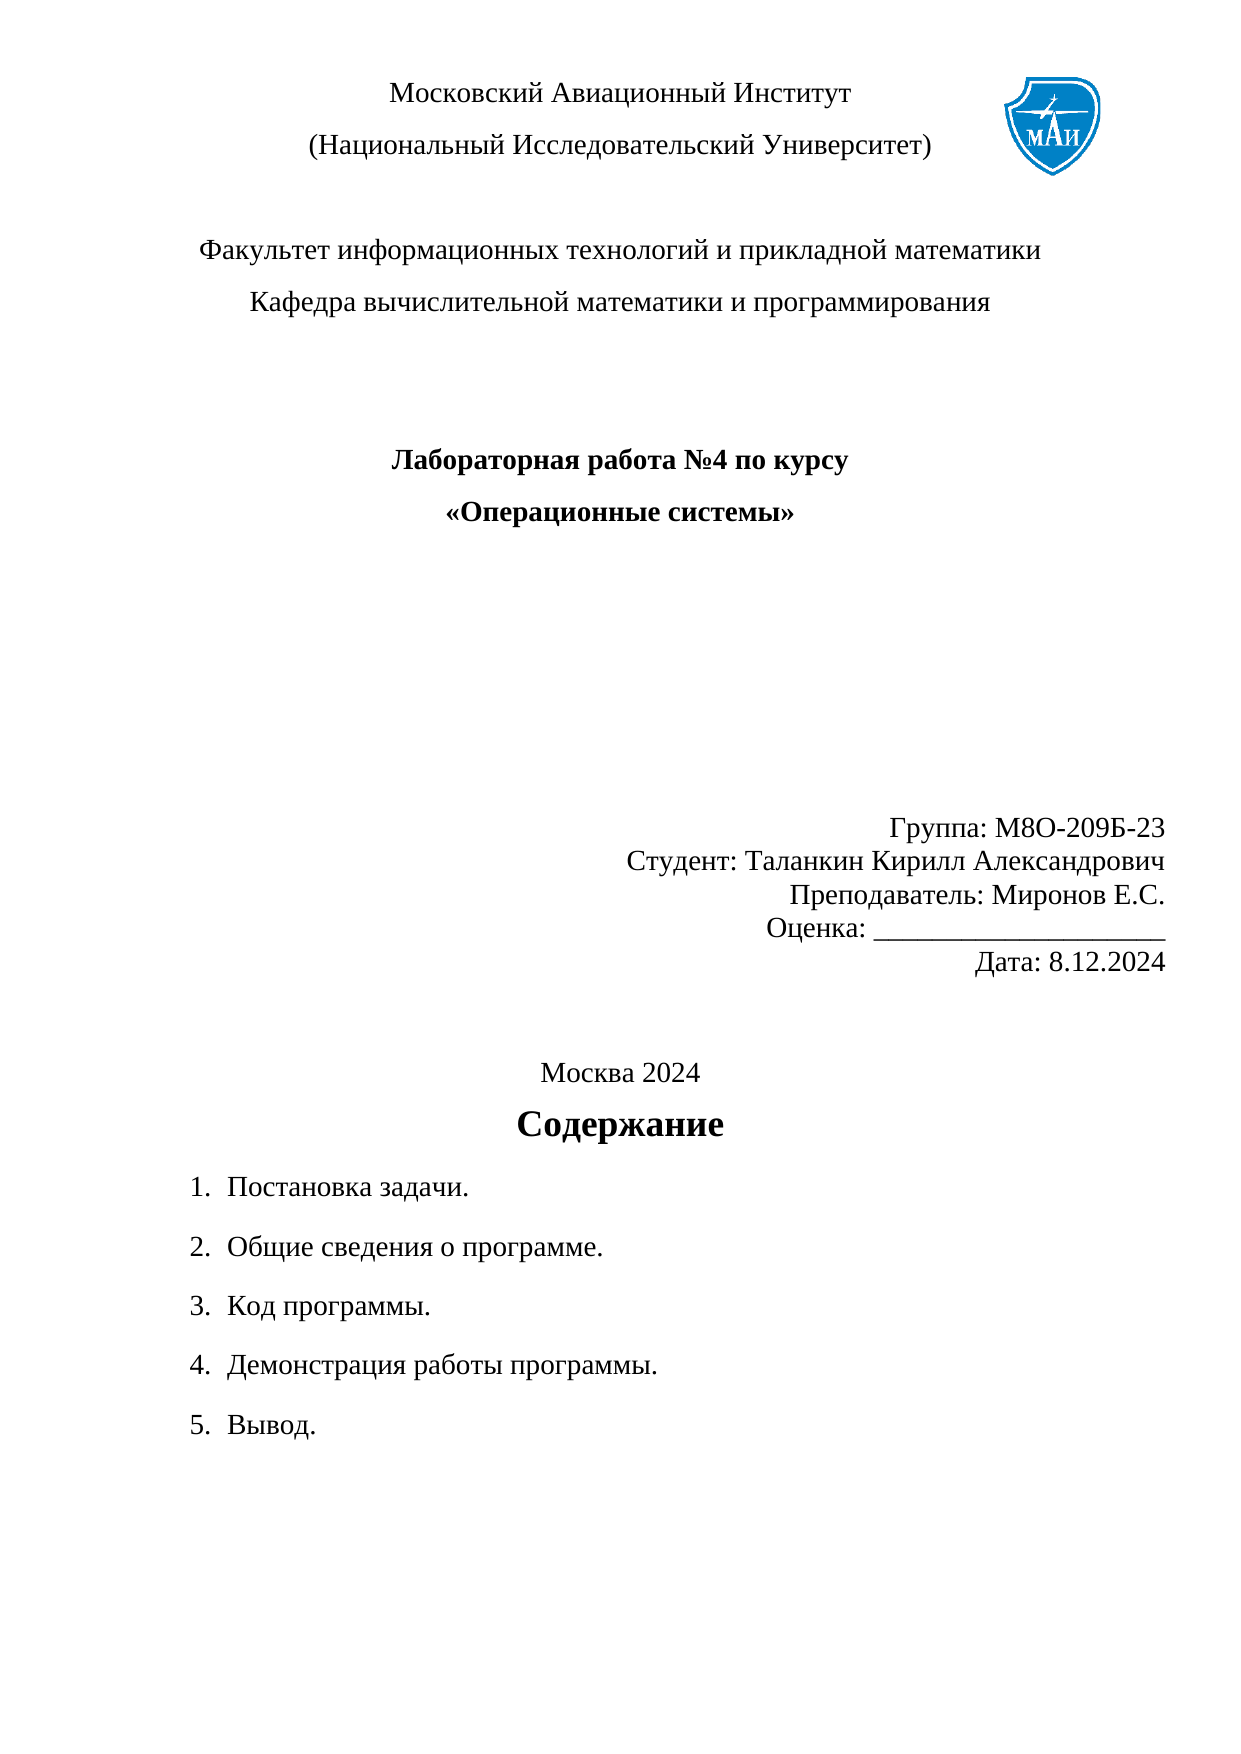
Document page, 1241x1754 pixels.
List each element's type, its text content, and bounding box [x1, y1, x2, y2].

text Москва 2024 [75, 1055, 1165, 1089]
text Студент: Таланкин Кирилл Александрович [75, 843, 1165, 877]
text Дата: 8.12.2024 [75, 944, 1165, 977]
list Постановка задачи. [189, 1169, 1165, 1203]
text Группа: М8О-209Б-23 [75, 810, 1165, 843]
text Оценка: ____________________ [75, 910, 1165, 944]
list Демонстрация работы программы. [189, 1347, 1165, 1381]
text Преподаватель: Миронов Е.С. [75, 877, 1165, 910]
list Код программы. [189, 1288, 1165, 1322]
text Кафедра вычислительной математики и программирования [75, 284, 1165, 318]
text [1078, 127, 1165, 161]
text Лабораторная работа №4 по курсу [75, 442, 1165, 476]
text «Операционные системы» [75, 494, 1165, 528]
list Общие сведения о программе. [189, 1229, 1165, 1262]
list Вывод. [189, 1407, 1165, 1440]
text Факультет информационных технологий и прикладной математики [75, 232, 1165, 266]
text (Национальный Исследовательский Университет) [75, 127, 1028, 161]
text Московский Авиационный Институт [75, 75, 1165, 108]
subtitle Содержание [75, 1101, 1165, 1144]
